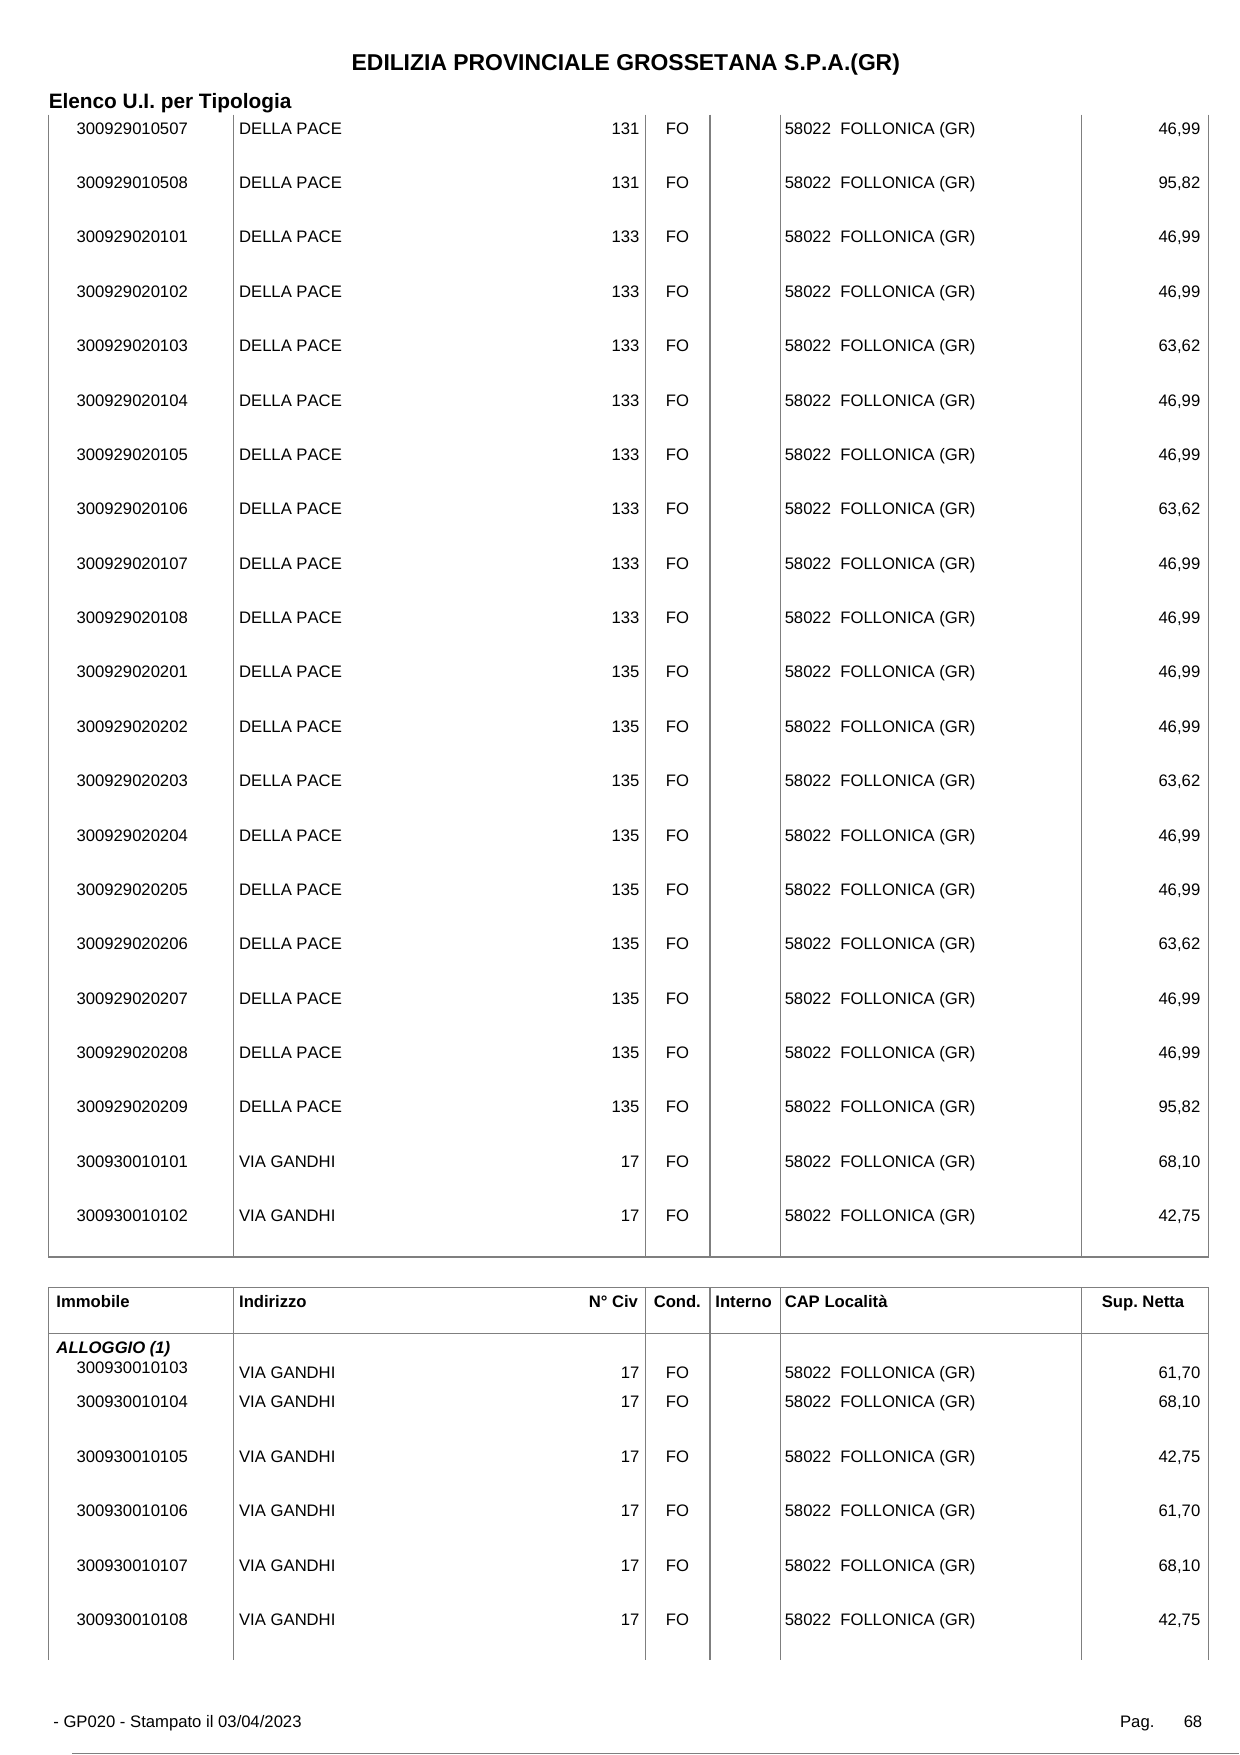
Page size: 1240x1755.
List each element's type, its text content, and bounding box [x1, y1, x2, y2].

table_cell 300929010508 [49, 169, 233, 223]
table_cell [711, 876, 780, 930]
table_cell 63,62 [1082, 332, 1208, 386]
table_cell FO [646, 1551, 709, 1606]
table_cell DELLA PACE [234, 767, 588, 821]
table_cell 58022 FOLLONICA (GR) [781, 1093, 1081, 1148]
table_cell 46,99 [1082, 441, 1208, 495]
table_cell [711, 604, 780, 658]
table_cell 46,99 [1082, 604, 1208, 658]
table_cell 46,99 [1082, 115, 1208, 169]
table_cell VIA GANDHI [234, 1497, 588, 1551]
table_cell 300929020208 [49, 1039, 233, 1093]
table_cell [711, 223, 780, 278]
table_cell 17 [589, 1202, 645, 1256]
table_cell 58022 FOLLONICA (GR) [781, 876, 1081, 930]
table_cell 300929020108 [49, 604, 233, 658]
table_cell 58022 FOLLONICA (GR) [781, 550, 1081, 604]
table_cell ALLOGGIO (1) 300930010103 [49, 1334, 233, 1388]
table_cell [711, 1039, 780, 1093]
table_cell DELLA PACE [234, 821, 588, 876]
table_header Sup. Netta [1082, 1288, 1208, 1333]
table_cell FO [646, 169, 709, 223]
table_cell 300929020103 [49, 332, 233, 386]
table_cell 131 [589, 115, 645, 169]
table_cell 300930010101 [49, 1148, 233, 1202]
table_cell 135 [589, 1093, 645, 1148]
table_cell 300929020105 [49, 441, 233, 495]
table_cell 133 [589, 223, 645, 278]
table_cell 133 [589, 495, 645, 549]
table_cell 61,70 [1082, 1334, 1208, 1388]
table_cell FO [646, 1443, 709, 1497]
table_cell [711, 495, 780, 549]
table_cell DELLA PACE [234, 223, 588, 278]
table_cell FO [646, 332, 709, 386]
table_cell 58022 FOLLONICA (GR) [781, 1606, 1081, 1660]
table_cell FO [646, 1039, 709, 1093]
table_cell FO [646, 1334, 709, 1388]
table_cell VIA GANDHI [234, 1606, 588, 1660]
table_cell [711, 386, 780, 441]
table_cell 46,99 [1082, 550, 1208, 604]
table_cell FO [646, 658, 709, 713]
table_cell FO [646, 115, 709, 169]
table_cell FO [646, 1606, 709, 1660]
table_cell [711, 1388, 780, 1443]
table_cell 300929020205 [49, 876, 233, 930]
table_cell 58022 FOLLONICA (GR) [781, 169, 1081, 223]
table_cell 58022 FOLLONICA (GR) [781, 1039, 1081, 1093]
table_cell 46,99 [1082, 713, 1208, 767]
table_cell 58022 FOLLONICA (GR) [781, 713, 1081, 767]
table_cell 300929020203 [49, 767, 233, 821]
table_cell 135 [589, 713, 645, 767]
table_cell 58022 FOLLONICA (GR) [781, 1202, 1081, 1256]
table_header CAP Località [781, 1288, 1081, 1333]
table_cell 300929020101 [49, 223, 233, 278]
table_cell 133 [589, 278, 645, 332]
table_cell DELLA PACE [234, 713, 588, 767]
table_cell FO [646, 1388, 709, 1443]
table_cell 58022 FOLLONICA (GR) [781, 1551, 1081, 1606]
table_cell 58022 FOLLONICA (GR) [781, 1388, 1081, 1443]
table_cell 133 [589, 550, 645, 604]
table_header Interno [711, 1288, 780, 1333]
table_cell 133 [589, 441, 645, 495]
table_header Immobile [49, 1288, 233, 1333]
table_cell DELLA PACE [234, 169, 588, 223]
table_cell VIA GANDHI [234, 1388, 588, 1443]
table_cell 300929010507 [49, 115, 233, 169]
table_cell 300929020102 [49, 278, 233, 332]
table_cell FO [646, 713, 709, 767]
table_cell 58022 FOLLONICA (GR) [781, 1334, 1081, 1388]
table_cell 133 [589, 386, 645, 441]
table_cell 300929020206 [49, 930, 233, 984]
table_cell 300930010104 [49, 1388, 233, 1443]
table_cell DELLA PACE [234, 550, 588, 604]
table_cell 42,75 [1082, 1606, 1208, 1660]
table_cell 58022 FOLLONICA (GR) [781, 1148, 1081, 1202]
table_cell 135 [589, 930, 645, 984]
table_cell 95,82 [1082, 169, 1208, 223]
table_cell [711, 767, 780, 821]
table_cell 46,99 [1082, 985, 1208, 1039]
table_cell 300929020107 [49, 550, 233, 604]
table_cell DELLA PACE [234, 604, 588, 658]
table_cell DELLA PACE [234, 278, 588, 332]
table_cell [711, 1334, 780, 1388]
table_cell 300929020209 [49, 1093, 233, 1148]
table_cell 135 [589, 821, 645, 876]
table_cell [711, 1551, 780, 1606]
table_cell 17 [589, 1334, 645, 1388]
table_cell FO [646, 441, 709, 495]
table_cell DELLA PACE [234, 386, 588, 441]
table_cell 63,62 [1082, 495, 1208, 549]
table_cell [711, 658, 780, 713]
table_cell 58022 FOLLONICA (GR) [781, 223, 1081, 278]
table_cell 300929020106 [49, 495, 233, 549]
table_cell 58022 FOLLONICA (GR) [781, 495, 1081, 549]
table_cell FO [646, 1093, 709, 1148]
table_cell 135 [589, 767, 645, 821]
table_cell 42,75 [1082, 1443, 1208, 1497]
table_cell FO [646, 1497, 709, 1551]
table_cell 133 [589, 332, 645, 386]
table_cell FO [646, 495, 709, 549]
table_cell 61,70 [1082, 1497, 1208, 1551]
table_cell [711, 713, 780, 767]
table_cell [711, 441, 780, 495]
table_cell FO [646, 876, 709, 930]
table_cell FO [646, 985, 709, 1039]
table_cell 46,99 [1082, 658, 1208, 713]
table_cell 46,99 [1082, 1039, 1208, 1093]
table_cell DELLA PACE [234, 930, 588, 984]
table_cell 17 [589, 1388, 645, 1443]
table_cell FO [646, 604, 709, 658]
table_cell 58022 FOLLONICA (GR) [781, 441, 1081, 495]
table_cell [711, 550, 780, 604]
table_cell 135 [589, 658, 645, 713]
table_cell 58022 FOLLONICA (GR) [781, 1497, 1081, 1551]
table_cell 58022 FOLLONICA (GR) [781, 1443, 1081, 1497]
table_cell [711, 169, 780, 223]
table_cell 68,10 [1082, 1148, 1208, 1202]
table_cell 17 [589, 1443, 645, 1497]
table_cell 300929020204 [49, 821, 233, 876]
table_cell [711, 1443, 780, 1497]
table_cell [711, 115, 780, 169]
table_cell [711, 1606, 780, 1660]
table_cell 300930010106 [49, 1497, 233, 1551]
table_cell [711, 278, 780, 332]
table_cell DELLA PACE [234, 495, 588, 549]
table_cell 300930010108 [49, 1606, 233, 1660]
table_cell 17 [589, 1148, 645, 1202]
table_cell DELLA PACE [234, 441, 588, 495]
table_cell [711, 1497, 780, 1551]
table_cell 131 [589, 169, 645, 223]
table_cell DELLA PACE [234, 332, 588, 386]
table_cell [711, 1093, 780, 1148]
table_cell 68,10 [1082, 1388, 1208, 1443]
table_cell 300929020104 [49, 386, 233, 441]
table_cell 17 [589, 1606, 645, 1660]
table_cell 46,99 [1082, 821, 1208, 876]
table_cell 58022 FOLLONICA (GR) [781, 278, 1081, 332]
table_cell 68,10 [1082, 1551, 1208, 1606]
table_cell [711, 985, 780, 1039]
table_cell DELLA PACE [234, 985, 588, 1039]
table_cell DELLA PACE [234, 876, 588, 930]
table_cell DELLA PACE [234, 1093, 588, 1148]
table_cell DELLA PACE [234, 1039, 588, 1093]
table_cell VIA GANDHI [234, 1443, 588, 1497]
table_cell 133 [589, 604, 645, 658]
table_cell DELLA PACE [234, 115, 588, 169]
table_cell 300930010102 [49, 1202, 233, 1256]
table_cell 58022 FOLLONICA (GR) [781, 386, 1081, 441]
table_cell 58022 FOLLONICA (GR) [781, 767, 1081, 821]
table_cell 63,62 [1082, 767, 1208, 821]
table_cell 58022 FOLLONICA (GR) [781, 332, 1081, 386]
table_cell VIA GANDHI [234, 1202, 588, 1256]
table_cell 300929020207 [49, 985, 233, 1039]
table_cell 17 [589, 1551, 645, 1606]
table_cell 46,99 [1082, 223, 1208, 278]
table_cell 46,99 [1082, 386, 1208, 441]
table_cell 300930010107 [49, 1551, 233, 1606]
table_cell 300929020201 [49, 658, 233, 713]
table_cell FO [646, 550, 709, 604]
table_cell 58022 FOLLONICA (GR) [781, 985, 1081, 1039]
table_cell 46,99 [1082, 278, 1208, 332]
table_cell FO [646, 930, 709, 984]
table_cell FO [646, 1202, 709, 1256]
table_cell 135 [589, 876, 645, 930]
table_cell 58022 FOLLONICA (GR) [781, 930, 1081, 984]
table_cell VIA GANDHI [234, 1148, 588, 1202]
table_cell FO [646, 821, 709, 876]
table_cell FO [646, 278, 709, 332]
table_cell 300929020202 [49, 713, 233, 767]
table_cell FO [646, 223, 709, 278]
table_cell FO [646, 767, 709, 821]
table_cell 58022 FOLLONICA (GR) [781, 658, 1081, 713]
table_cell FO [646, 1148, 709, 1202]
table_cell [711, 930, 780, 984]
table_cell [711, 1202, 780, 1256]
table_cell 300930010105 [49, 1443, 233, 1497]
table_cell 46,99 [1082, 876, 1208, 930]
table_cell DELLA PACE [234, 658, 588, 713]
table_cell 58022 FOLLONICA (GR) [781, 115, 1081, 169]
table_cell 42,75 [1082, 1202, 1208, 1256]
table_header N° Civ [589, 1288, 645, 1333]
table_cell 17 [589, 1497, 645, 1551]
table_cell 58022 FOLLONICA (GR) [781, 604, 1081, 658]
table_cell [711, 332, 780, 386]
table_cell 63,62 [1082, 930, 1208, 984]
table_header Indirizzo [234, 1288, 588, 1333]
table_cell [711, 1148, 780, 1202]
table_cell 135 [589, 985, 645, 1039]
table_cell VIA GANDHI [234, 1334, 588, 1388]
table_cell 95,82 [1082, 1093, 1208, 1148]
table_cell FO [646, 386, 709, 441]
table_header Cond. [646, 1288, 709, 1333]
table_cell 135 [589, 1039, 645, 1093]
table_cell [711, 821, 780, 876]
table_cell VIA GANDHI [234, 1551, 588, 1606]
table_cell 58022 FOLLONICA (GR) [781, 821, 1081, 876]
